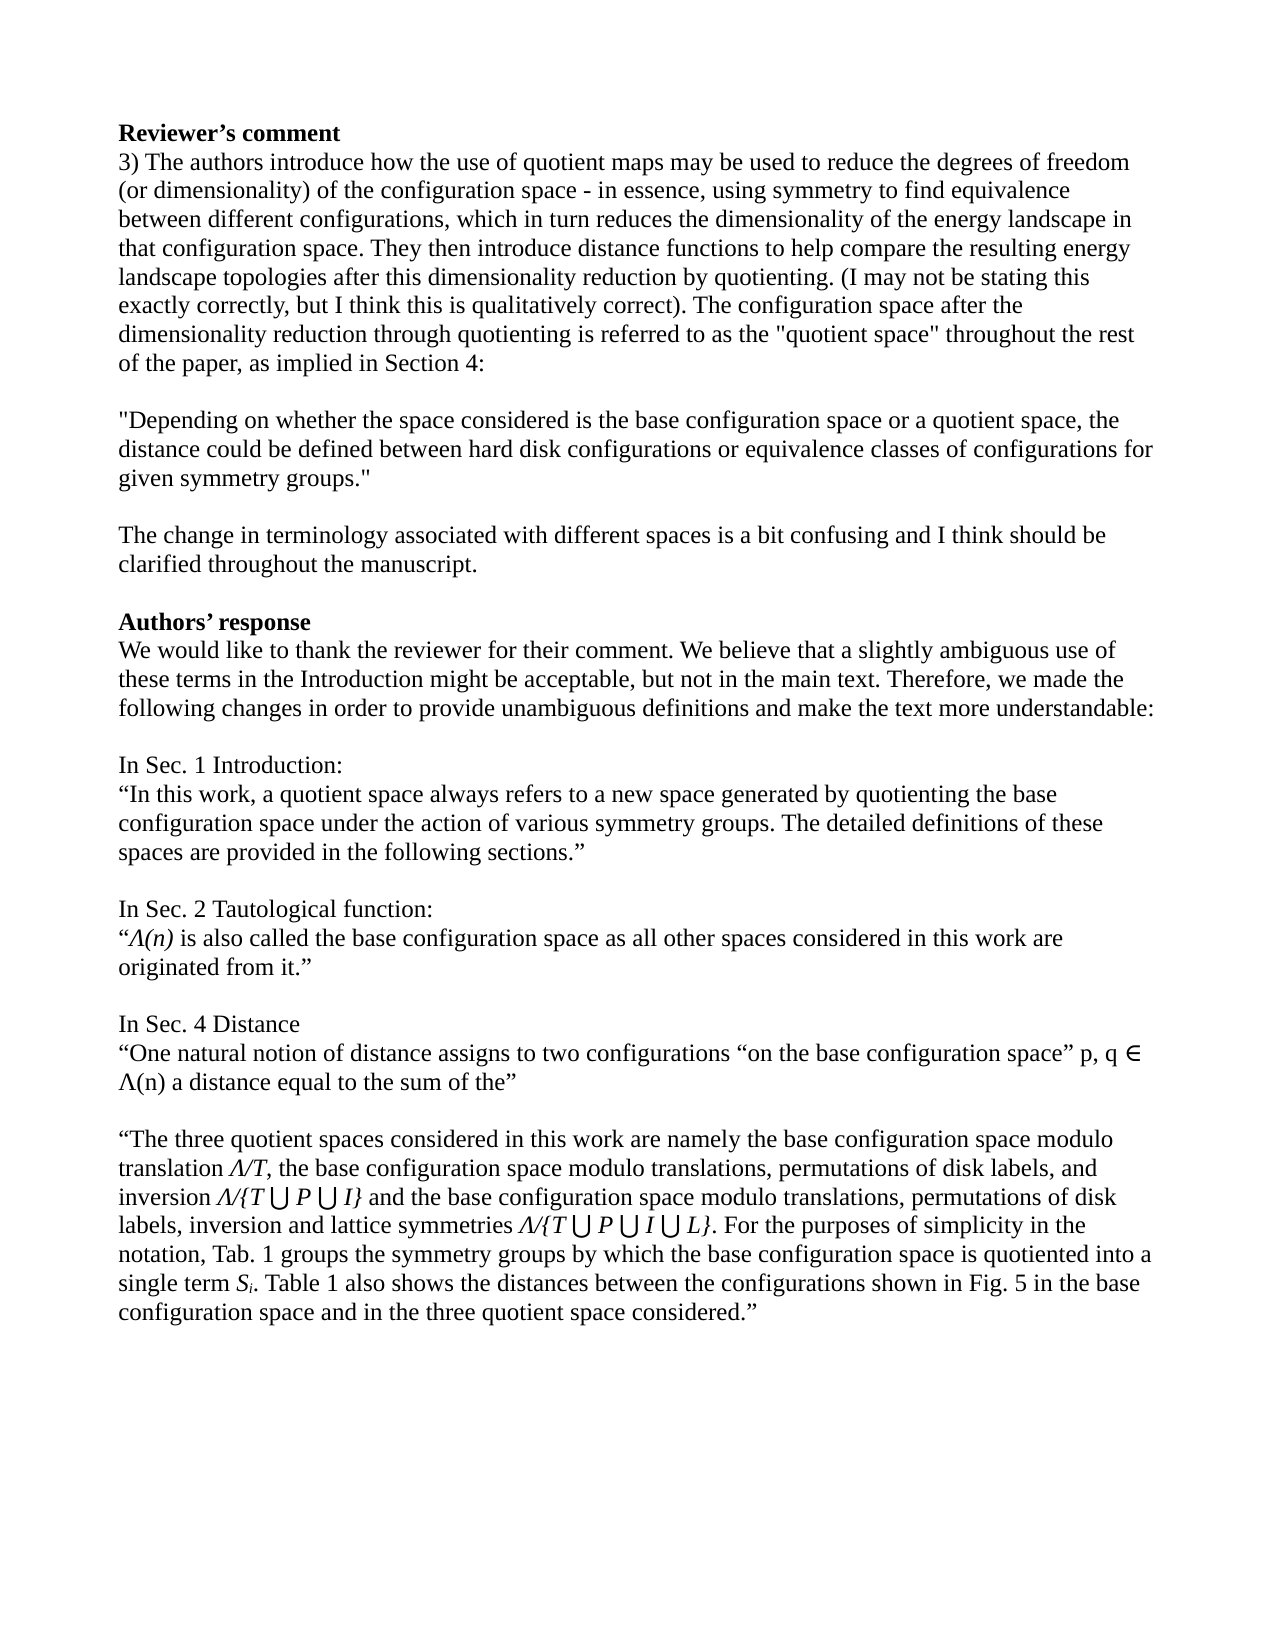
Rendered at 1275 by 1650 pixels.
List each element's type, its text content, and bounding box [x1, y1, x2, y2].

text Reviewer’s comment [118, 118, 1157, 147]
text Authors’ response [118, 607, 1157, 636]
text “In this work, a quotient space always refers to a new space generated by quotienting the base configuration space under the action of various symmetry groups. The detailed definitions of these spaces are provided in the following sections.” [118, 779, 1157, 866]
text We would like to thank the reviewer for their comment. We believe that a slightly ambiguous use of these terms in the Introduction might be acceptable, but not in the main text. Therefore, we made the following changes in order to provide unambiguous definitions and make the text more understandable: [118, 636, 1157, 722]
text In Sec. 2 Tautological function: [118, 894, 1157, 923]
text “Λ(n) is also called the base configuration space as all other spaces considered in this work are originated from it.” [118, 923, 1157, 981]
text In Sec. 1 Introduction: [118, 751, 1157, 779]
text 3) The authors introduce how the use of quotient maps may be used to reduce the degrees of freedom (or dimensionality) of the configuration space - in essence, using symmetry to find equivalence between different configurations, which in turn reduces the dimensionality of the energy landscape in that configuration space. They then introduce distance functions to help compare the resulting energy landscape topologies after this dimensionality reduction by quotienting. (I may not be stating this exactly correctly, but I think this is qualitatively correct). The configuration space after the dimensionality reduction through quotienting is referred to as the "quotient space" throughout the rest of the paper, as implied in Section 4: "Depending on whether the space considered is the base configuration space or a quotient space, the distance could be defined between hard disk configurations or equivalence classes of configurations for given symmetry groups." The change in terminology associated with different spaces is a bit confusing and I think should be clarified throughout the manuscript. [118, 147, 1157, 578]
text “The three quotient spaces considered in this work are namely the base configuration space modulo translation Λ/T, the base configuration space modulo translations, permutations of disk labels, and inversion Λ/{T ⋃ P ⋃ I} and the base configuration space modulo translations, permutations of disk labels, inversion and lattice symmetries Λ/{T ⋃ P ⋃ I ⋃ L}. For the purposes of simplicity in the notation, Tab. 1 groups the symmetry groups by which the base configuration space is quotiented into a single term Si. Table 1 also shows the distances between the configurations shown in Fig. 5 in the base configuration space and in the three quotient space considered.” [118, 1124, 1157, 1326]
text In Sec. 4 Distance [118, 1009, 1157, 1038]
text “One natural notion of distance assigns to two configurations “on the base configuration space” p, q ∈ Λ(n) a distance equal to the sum of the” [118, 1038, 1157, 1096]
